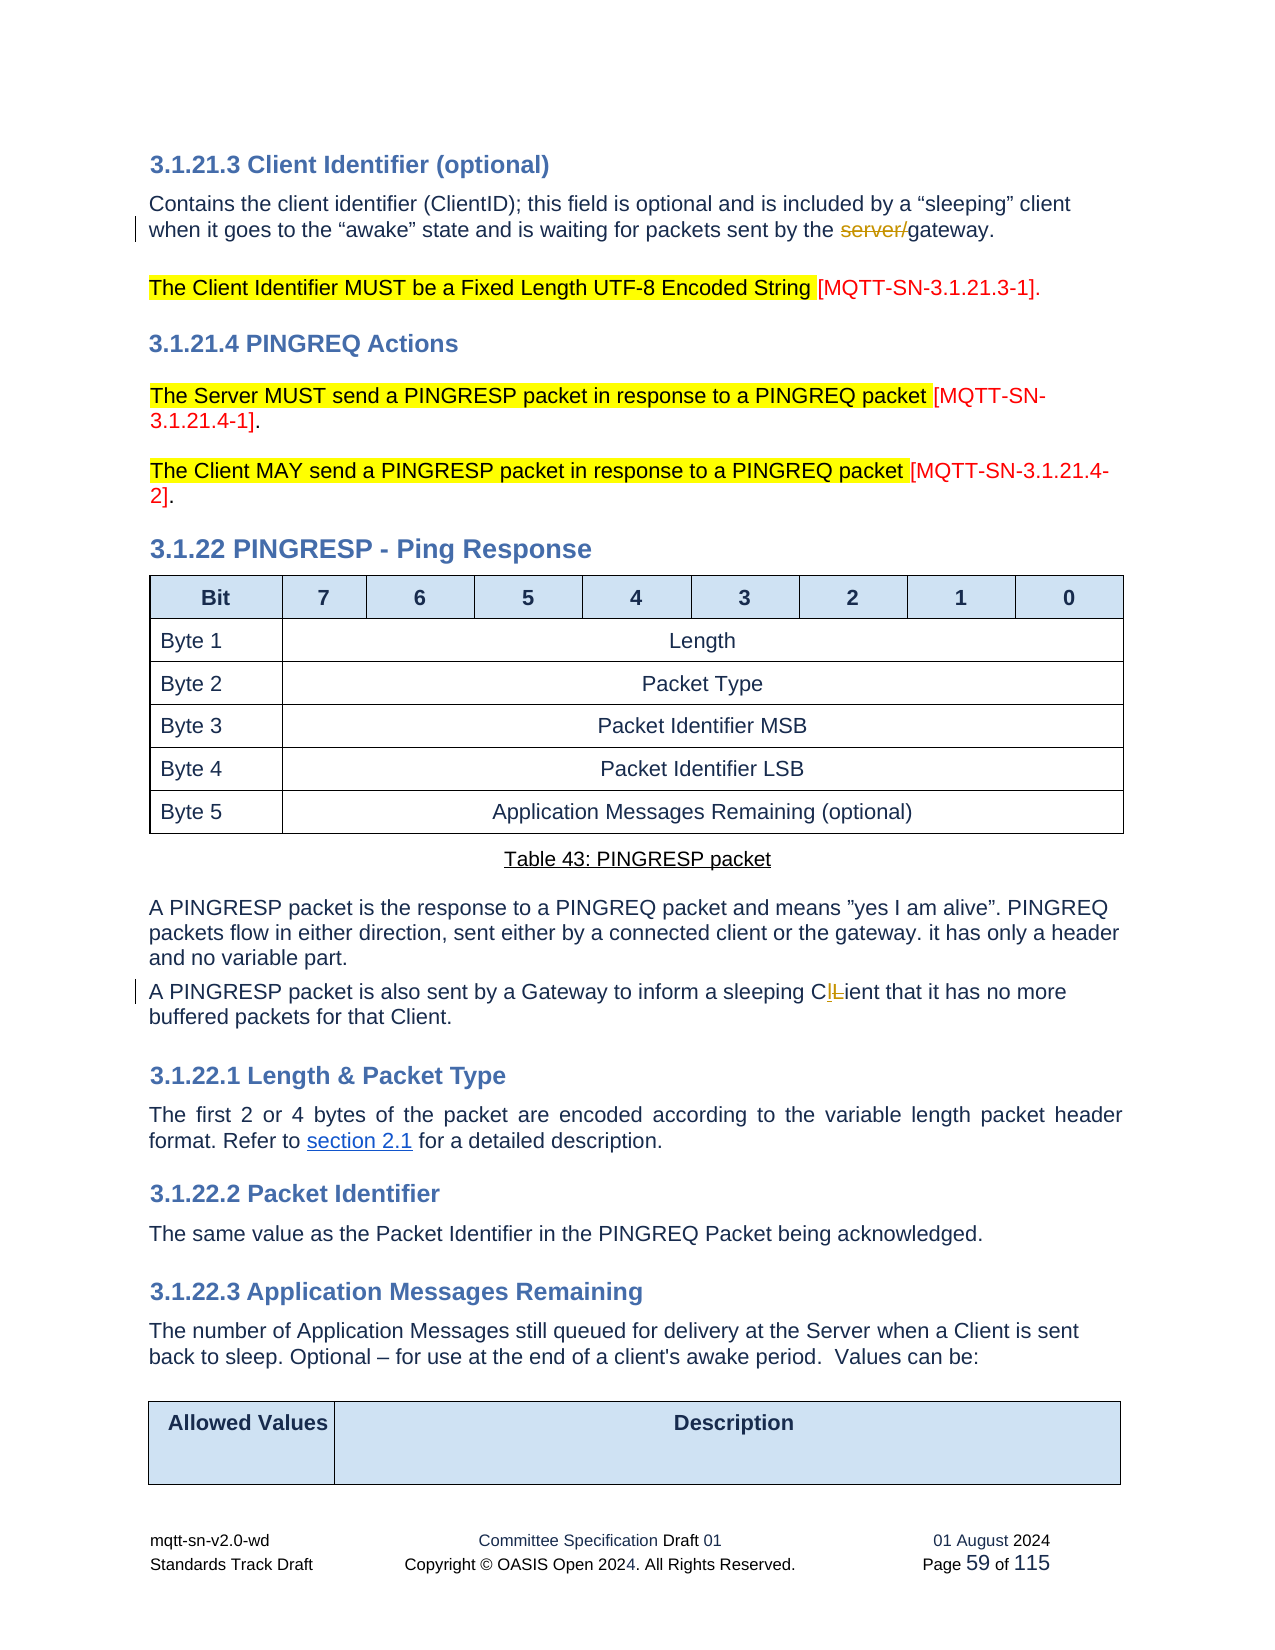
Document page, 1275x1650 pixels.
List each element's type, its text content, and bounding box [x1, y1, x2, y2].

subtitle 3.1.22 PINGRESP - Ping Response [150, 533, 1124, 565]
table_header 0 [1016, 576, 1123, 618]
table_cell Byte 4 [151, 748, 282, 790]
text Contains the client identifier (ClientID); this field is optional and is included by a “sleeping” client when it goes to the “awake” state and is waiting for packets sent by the gateway. [148, 191, 1124, 242]
table_header 3 [692, 576, 799, 618]
table_cell Byte 3 [151, 705, 282, 747]
text The number of Application Messages still queued for delivery at the Server when a Client is sent back to sleep. Optional – for use at the end of a client's awake period. Values can be: [148, 1318, 1124, 1369]
text The Client Identifier MUST be a Fixed Length UTF-8 Encoded String [MQTT-SN-3.1.21.3-1]. [148, 274, 1124, 300]
subtitle 3.1.22.2 Packet Identifier [150, 1179, 1124, 1208]
text The Server MUST send a PINGRESP packet in response to a PINGREQ packet [MQTT-SN-3.1.21.4-1]. [150, 383, 1125, 433]
table_cell Byte 1 [151, 619, 282, 661]
text A PINGRESP packet is the response to a PINGREQ packet and means ”yes I am alive”. PINGREQ packets flow in either direction, sent either by a connected client or the gateway. it has only a header and no variable part. [148, 895, 1124, 970]
table_header Description [335, 1402, 1120, 1484]
table_header 2 [800, 576, 907, 618]
table_cell Length [283, 619, 1123, 661]
table_header Allowed Values [149, 1402, 334, 1484]
table_cell Packet Identifier LSB [283, 748, 1123, 790]
table_header 5 [475, 576, 582, 618]
table_cell Packet Identifier MSB [283, 705, 1123, 747]
text A PINGRESP packet is also sent by a Gateway to inform a sleeping Client that it has no more buffered packets for that Client. [148, 979, 1124, 1029]
table_cell Application Messages Remaining (optional) [283, 791, 1123, 833]
table_cell Byte 5 [151, 791, 282, 833]
table_cell Byte 2 [151, 662, 282, 704]
table_header 4 [583, 576, 691, 618]
subtitle 3.1.21.3 Client Identifier (optional) [150, 150, 1124, 179]
text The Client MAY send a PINGRESP packet in response to a PINGREQ packet [MQTT-SN-3.1.21.4-2]. [150, 458, 1125, 508]
subtitle 3.1.22.1 Length & Packet Type [150, 1061, 1124, 1090]
text The first 2 or 4 bytes of the packet are encoded according to the variable length packet header format. Refer to section 2.1 for a detailed description. [148, 1102, 1124, 1153]
table_header 1 [908, 576, 1015, 618]
table_header 7 [283, 576, 366, 618]
table_header Bit [151, 576, 282, 618]
subtitle 3.1.21.4 PINGREQ Actions [148, 329, 1124, 358]
table_cell Packet Type [283, 662, 1123, 704]
table_header 6 [367, 576, 474, 618]
subtitle 3.1.22.3 Application Messages Remaining [150, 1277, 1124, 1306]
text Table 43: PINGRESP packet [150, 846, 1125, 870]
text The same value as the Packet Identifier in the PINGREQ Packet being acknowledged. [148, 1221, 1124, 1246]
